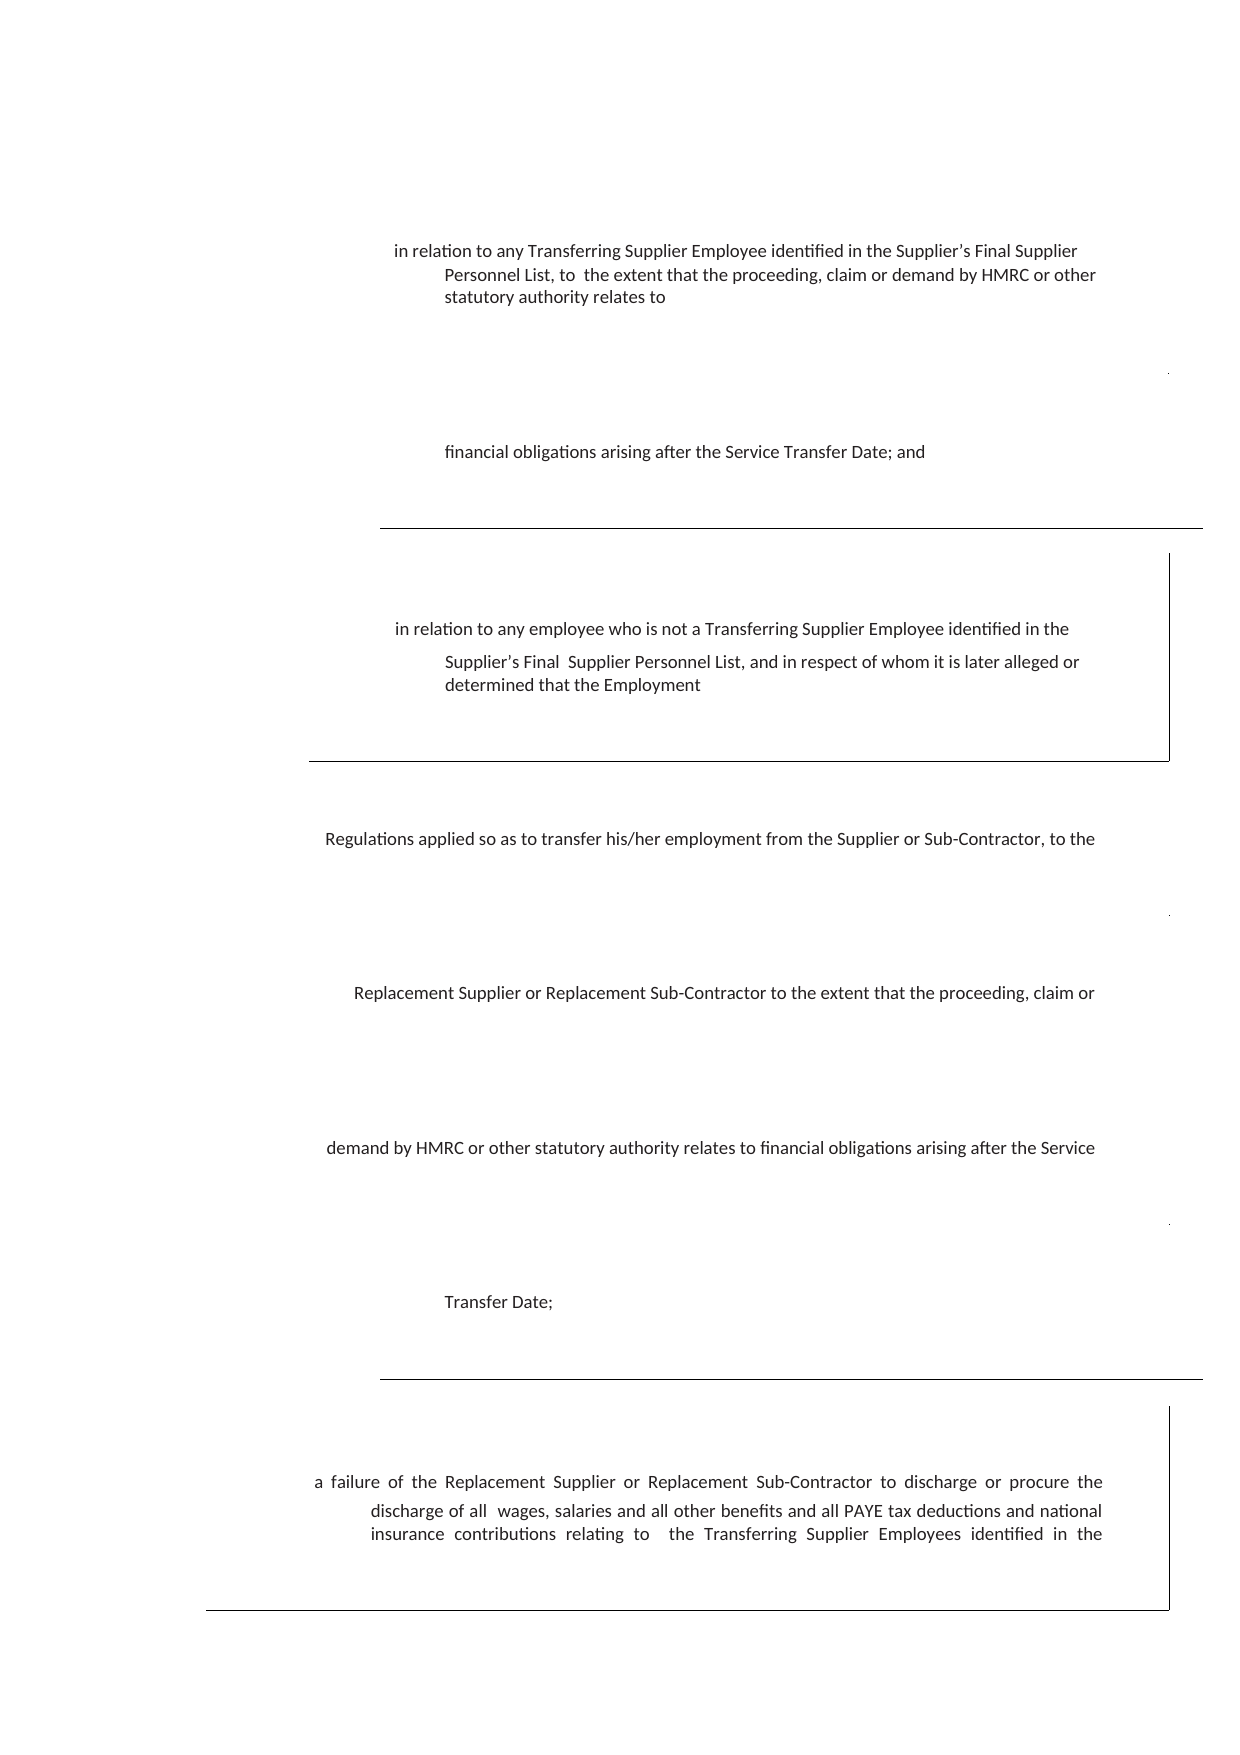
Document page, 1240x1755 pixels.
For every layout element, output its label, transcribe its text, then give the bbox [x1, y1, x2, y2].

text financial obligations arising after the Service Transfer Date; and [380, 376, 1202, 527]
text Transfer Date; [380, 1227, 1202, 1378]
text a failure of the Replacement Supplier or Replacement Sub-Contractor to discharge or procure the discharge of all wages, salaries and all other benefits and all PAYE tax deductions and national insurance contributions relating to the Transferring Supplier Employees identified in the [207, 1406, 1168, 1609]
text Regulations applied so as to transfer his/her employment from the Supplier or Sub-Contractor, to the [49, 763, 1169, 915]
text in relation to any Transferring Supplier Employee identified in the Supplier’s Final Supplier Personnel List, to the extent that the proceeding, claim or demand by HMRC or other statutory authority relates to [310, 168, 1168, 373]
text in relation to any employee who is not a Transferring Supplier Employee identified in the Supplier’s Final Supplier Personnel List, and in respect of whom it is later alleged or determined that the Employment [310, 553, 1168, 760]
text Replacement Supplier or Replacement Sub-Contractor to the extent that the proceeding, claim or [49, 918, 1169, 1069]
text demand by HMRC or other statutory authority relates to financial obligations arising after the Service [49, 1072, 1169, 1224]
